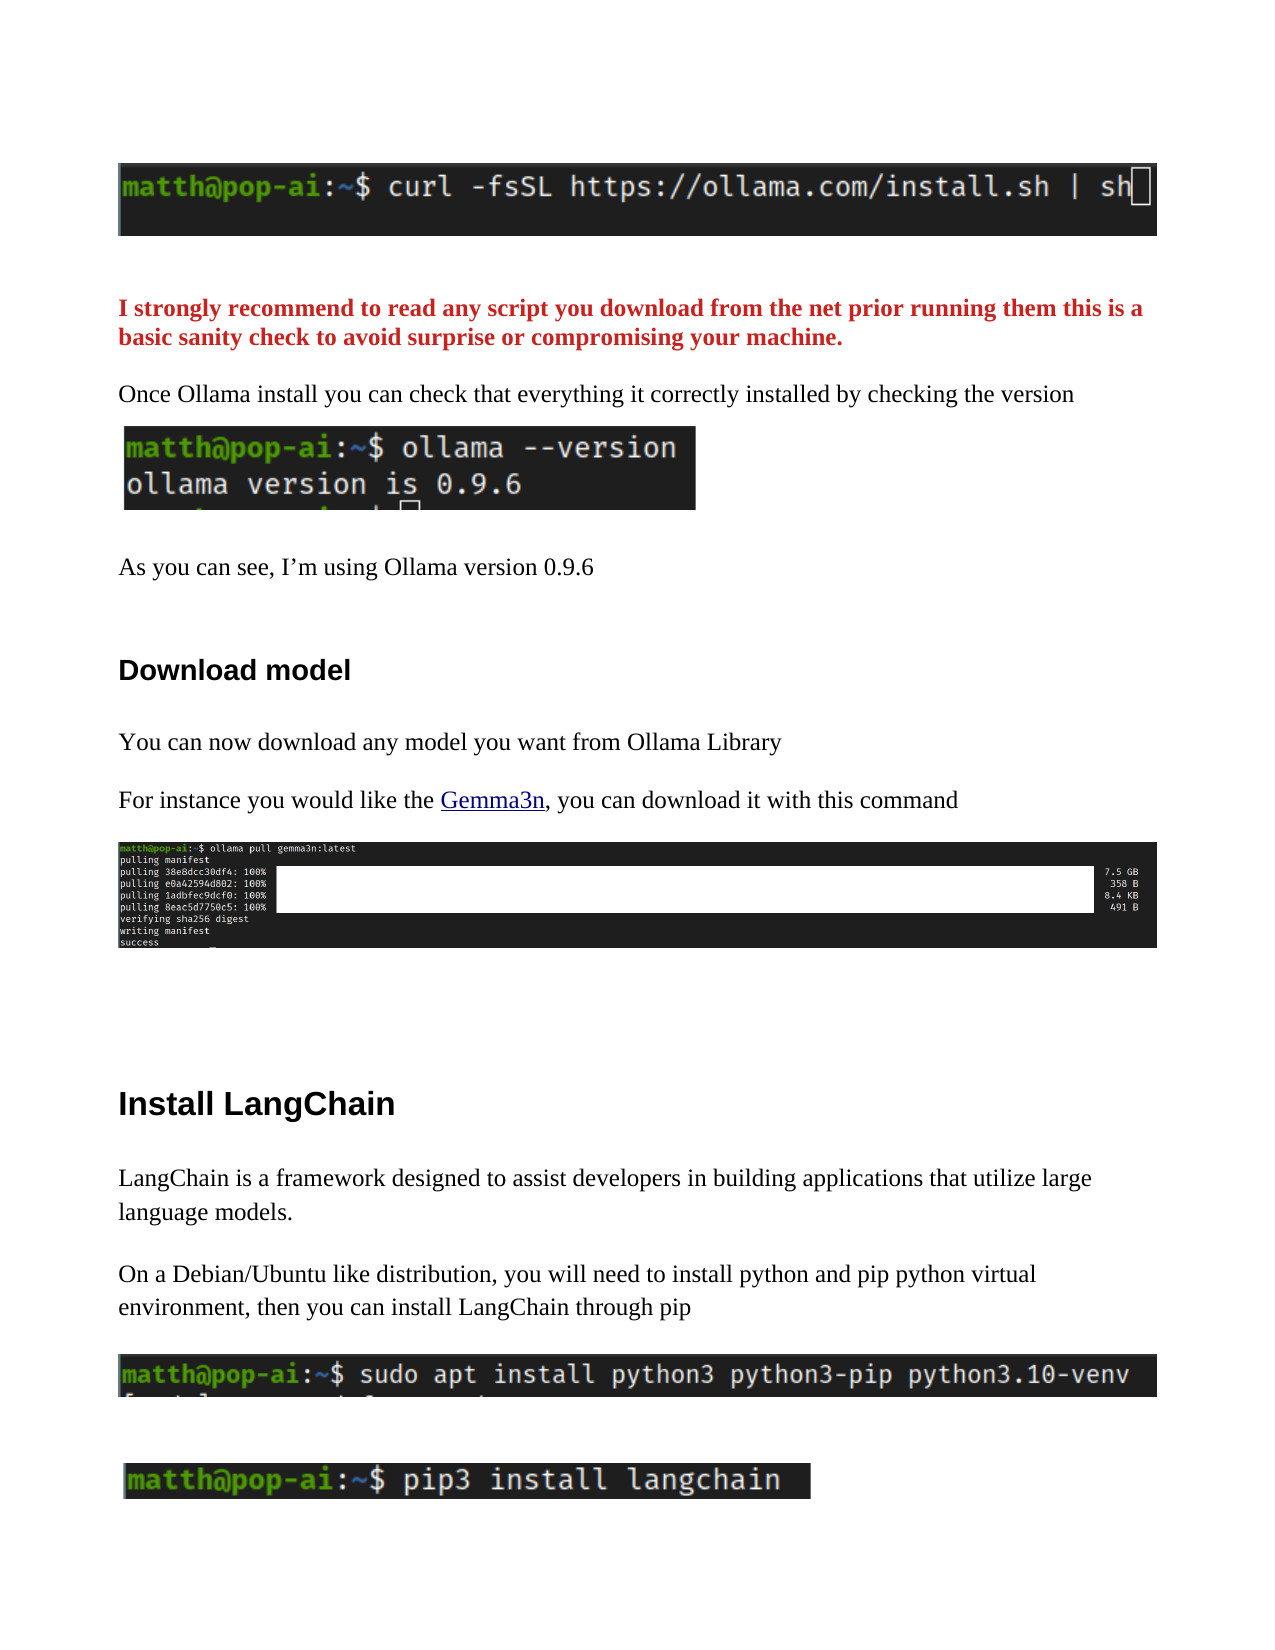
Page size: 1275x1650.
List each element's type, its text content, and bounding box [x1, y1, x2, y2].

text I strongly recommend to read any script you download from the net prior running them this is a basic sanity check to avoid surprise or compromising your machine. [118, 293, 1157, 351]
picture [118, 163, 1157, 236]
picture [118, 842, 1157, 948]
text You can now download any model you want from Ollama Library [118, 727, 1157, 756]
text Once Ollama install you can check that everything it correctly installed by checking the version [118, 379, 1157, 408]
text For instance you would like the Gemma3n, you can download it with this command [118, 785, 1157, 814]
picture [123, 426, 696, 510]
subtitle Install LangChain [118, 1084, 1157, 1122]
text On a Debian/Ubuntu like distribution, you will need to install python and pip python virtual environment, then you can install LangChain through pip [118, 1259, 1157, 1321]
text LangChain is a framework designed to assist developers in building applications that utilize large language models. [118, 1163, 1157, 1225]
picture [123, 1463, 811, 1499]
text As you can see, I’m using Ollama version 0.9.6 [118, 552, 1157, 581]
subtitle Download model [118, 653, 1157, 686]
picture [118, 1354, 1157, 1397]
